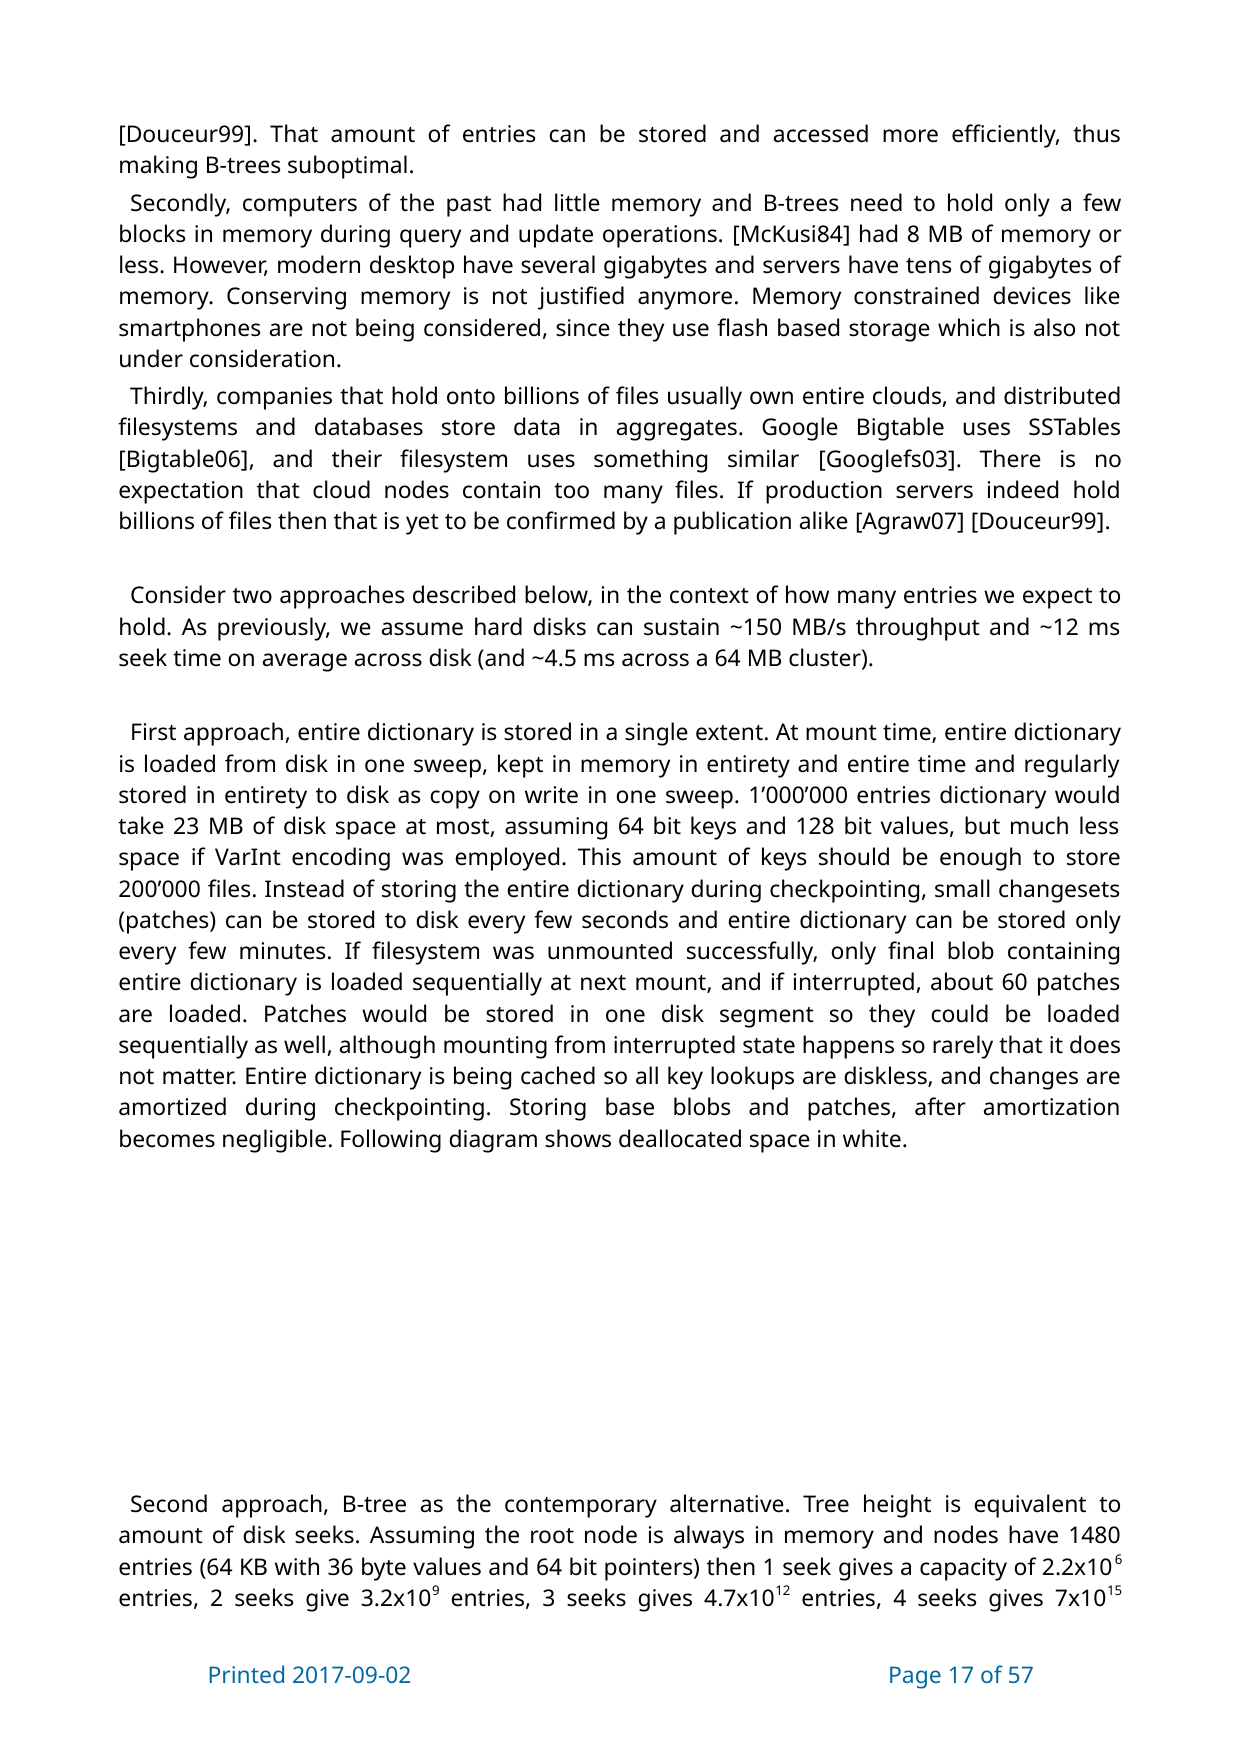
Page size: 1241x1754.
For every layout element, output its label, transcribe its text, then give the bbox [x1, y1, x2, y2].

text Second approach, B-tree as the contemporary alternative. Tree height is equivalent to amount of disk seeks. Assuming the root node is always in memory and nodes have 1480 entries (64 KB with 36 byte values and 64 bit pointers) then 1 seek gives a capacity of 2.2x106 entries, 2 seeks give 3.2x109 entries, 3 seeks gives 4.7x1012 entries, 4 seeks gives 7x1015 [118, 1488, 1122, 1613]
text [Douceur99]. That amount of entries can be stored and accessed more efficiently, thus making B-trees suboptimal. [118, 118, 1122, 181]
text Secondly, computers of the past had little memory and B-trees need to hold only a few blocks in memory during query and update operations. [McKusi84] had 8 MB of memory or less. However, modern desktop have several gigabytes and servers have tens of gigabytes of memory. Conserving memory is not justified anymore. Memory constrained devices like smartphones are not being considered, since they use flash based storage which is also not under consideration. [118, 187, 1122, 374]
text First approach, entire dictionary is stored in a single extent. At mount time, entire dictionary is loaded from disk in one sweep, kept in memory in entirety and entire time and regularly stored in entirety to disk as copy on write in one sweep. 1’000’000 entries dictionary would take 23 MB of disk space at most, assuming 64 bit keys and 128 bit values, but much less space if VarInt encoding was employed. This amount of keys should be enough to store 200’000 files. Instead of storing the entire dictionary during checkpointing, small changesets (patches) can be stored to disk every few seconds and entire dictionary can be stored only every few minutes. If filesystem was unmounted successfully, only final blob containing entire dictionary is loaded sequentially at next mount, and if interrupted, about 60 patches are loaded. Patches would be stored in one disk segment so they could be loaded sequentially as well, although mounting from interrupted state happens so rarely that it does not matter. Entire dictionary is being cached so all key lookups are diskless, and changes are amortized during checkpointing. Storing base blobs and patches, after amortization becomes negligible. Following diagram shows deallocated space in white. [118, 716, 1122, 1154]
text Consider two approaches described below, in the context of how many entries we expect to hold. As previously, we assume hard disks can sustain ~150 MB/s throughput and ~12 ms seek time on average across disk (and ~4.5 ms across a 64 MB cluster). [118, 579, 1122, 673]
text Thirdly, companies that hold onto billions of files usually own entire clouds, and distributed filesystems and databases store data in aggregates. Google Bigtable uses SSTables [Bigtable06], and their filesystem uses something similar [Googlefs03]. There is no expectation that cloud nodes contain too many files. If production servers indeed hold billions of files then that is yet to be confirmed by a publication alike [Agraw07] [Douceur99]. [118, 380, 1122, 536]
